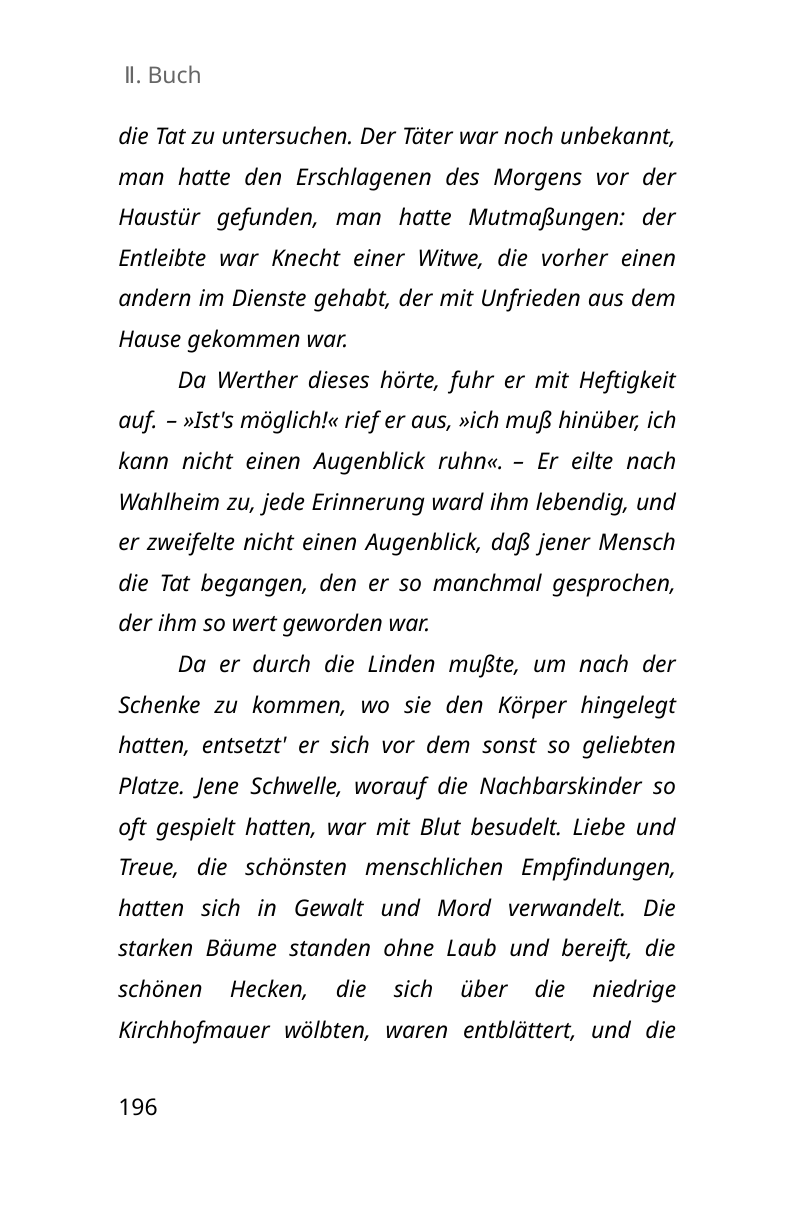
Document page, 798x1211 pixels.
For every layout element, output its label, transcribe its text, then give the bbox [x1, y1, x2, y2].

text Da er durch die Linden mußte, um nach der Schenke zu kommen, wo sie den Körper hingelegt hatten, entsetzt' er sich vor dem sonst so geliebten Platze. Jene Schwelle, worauf die Nachbarskinder so oft gespielt hatten, war mit Blut besudelt. Liebe und Treue, die schönsten menschlichen Empfindungen, hatten sich in Gewalt und Mord verwandelt. Die starken Bäume standen ohne Laub und bereift, die schönen Hecken, die sich über die niedrige Kirchhofmauer wölbten, waren entblättert, und die [118, 648, 679, 1045]
text die Tat zu untersuchen. Der Täter war noch unbekannt, man hatte den Erschlagenen des Morgens vor der Haustür gefunden, man hatte Mutmaßungen: der Entleibte war Knecht einer Witwe, die vorher einen andern im Dienste gehabt, der mit Unfrieden aus dem Hause gekommen war. [118, 120, 679, 354]
text Da Werther dieses hörte, fuhr er mit Heftigkeit auf. – »Ist's möglich!« rief er aus, »ich muß hinüber, ich kann nicht einen Augenblick ruhn«. – Er eilte nach Wahlheim zu, jede Erinnerung ward ihm lebendig, und er zweifelte nicht einen Augenblick, daß jener Mensch die Tat begangen, den er so manchmal gesprochen, der ihm so wert geworden war. [118, 363, 679, 638]
